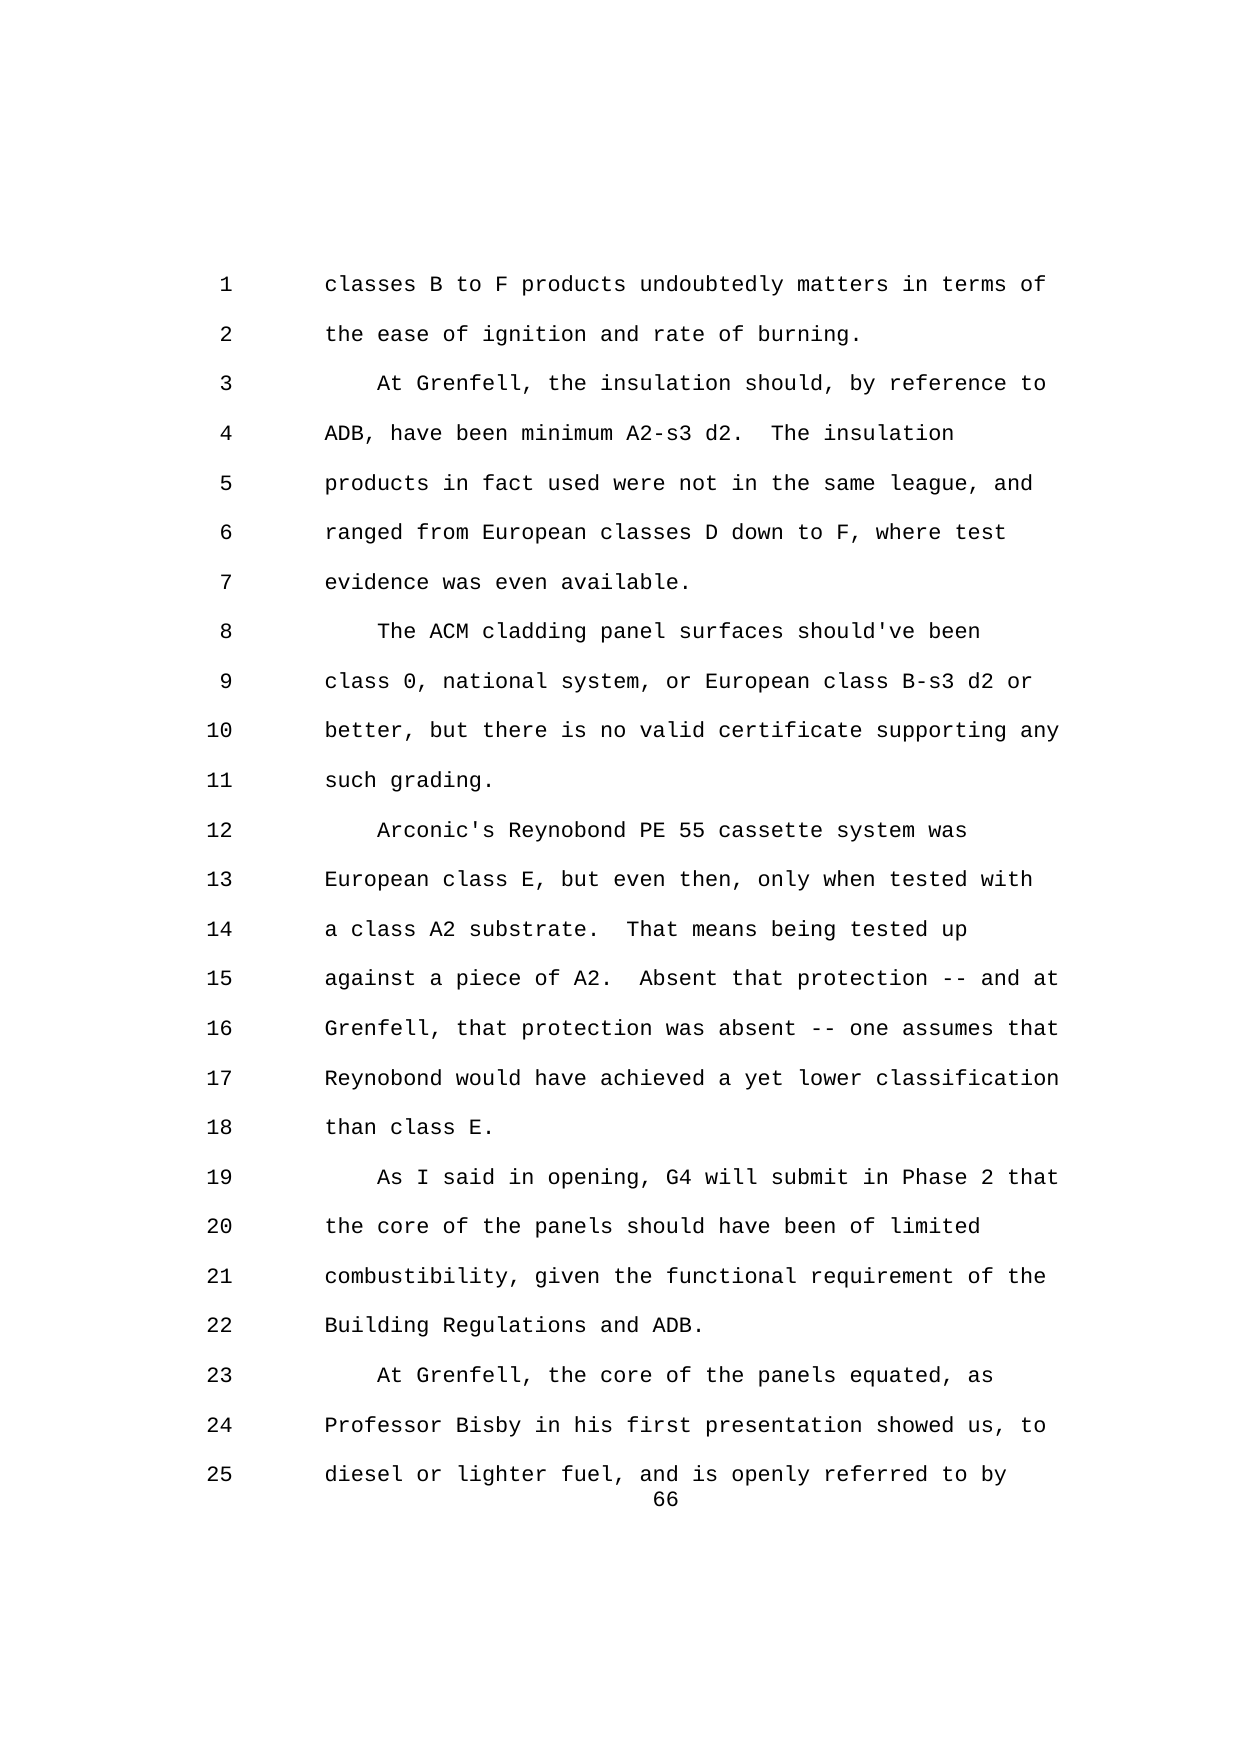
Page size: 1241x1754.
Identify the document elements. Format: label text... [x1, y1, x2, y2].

text 19 As I said in opening, G4 will submit in Phase 2 that [75, 1166, 1165, 1191]
text 15 against a piece of A2. Absent that protection -- and at [75, 967, 1165, 992]
text 3 At Grenfell, the insulation should, by reference to [75, 372, 1165, 397]
text 14 a class A2 substrate. That means being tested up [75, 918, 1165, 943]
text 4 ADB, have been minimum A2-s3 d2. The insulation [75, 422, 1165, 447]
text 24 Professor Bisby in his first presentation showed us, to [75, 1414, 1165, 1438]
text 23 At Grenfell, the core of the panels equated, as [75, 1364, 1165, 1389]
text 16 Grenfell, that protection was absent -- one assumes that [75, 1017, 1165, 1042]
text 8 The ACM cladding panel surfaces should've been [75, 620, 1165, 645]
text 9 class 0, national system, or European class B-s3 d2 or [75, 670, 1165, 695]
text 17 Reynobond would have achieved a yet lower classification [75, 1067, 1165, 1091]
text 1 classes B to F products undoubtedly matters in terms of [75, 273, 1165, 298]
text 22 Building Regulations and ADB. [75, 1314, 1165, 1339]
text 25 diesel or lighter fuel, and is openly referred to by [75, 1463, 1165, 1488]
text 5 products in fact used were not in the same league, and [75, 472, 1165, 496]
text 2 the ease of ignition and rate of burning. [75, 323, 1165, 348]
text 18 than class E. [75, 1116, 1165, 1141]
text 6 ranged from European classes D down to F, where test [75, 521, 1165, 546]
text 12 Arconic's Reynobond PE 55 cassette system was [75, 819, 1165, 843]
text 20 the core of the panels should have been of limited [75, 1215, 1165, 1240]
text 66 [75, 1488, 1165, 1513]
text 13 European class E, but even then, only when tested with [75, 868, 1165, 893]
text 10 better, but there is no valid certificate supporting any [75, 719, 1165, 744]
text 11 such grading. [75, 769, 1165, 794]
text 21 combustibility, given the functional requirement of the [75, 1265, 1165, 1290]
text 7 evidence was even available. [75, 571, 1165, 596]
